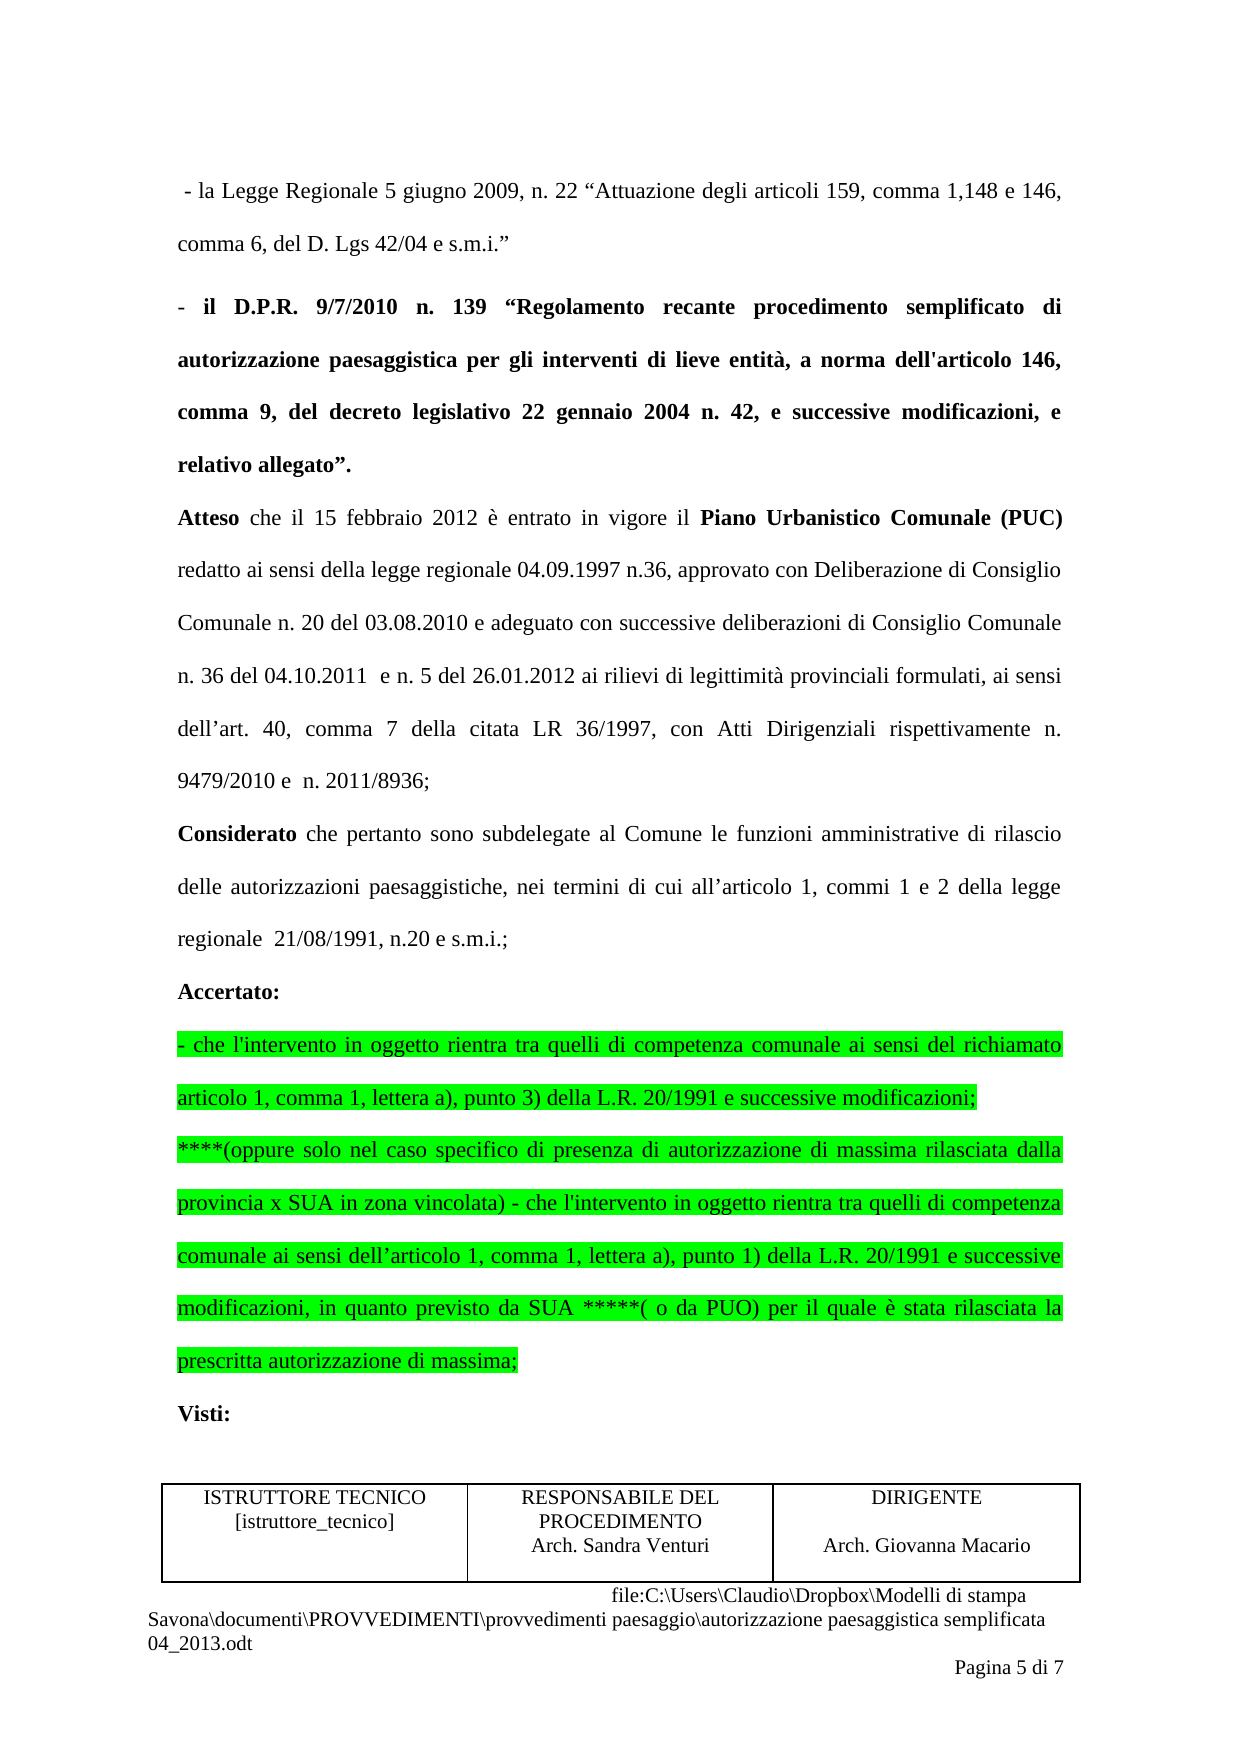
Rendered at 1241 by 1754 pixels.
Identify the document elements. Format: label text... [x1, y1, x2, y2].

text - che l'intervento in oggetto rientra tra quelli di competenza comunale ai sensi del richiamato articolo 1, comma 1, lettera a), punto 3) della L.R. 20/1991 e successive modificazioni; [177, 1031, 1063, 1110]
text - la Legge Regionale 5 giugno 2009, n. 22 “Attuazione degli articoli 159, comma 1,148 e 146, comma 6, del D. Lgs 42/04 e s.m.i.” [177, 177, 1063, 256]
text ****(oppure solo nel caso specifico di presenza di autorizzazione di massima rilasciata dalla provincia x SUA in zona vincolata) - che l'intervento in oggetto rientra tra quelli di competenza comunale ai sensi dell’articolo 1, comma 1, lettera a), punto 1) della L.R. 20/1991 e successive modificazioni, in quanto previsto da SUA *****( o da PUO) per il quale è stata rilasciata la prescritta autorizzazione di massima; [177, 1136, 1063, 1373]
text - il D.P.R. 9/7/2010 n. 139 “Regolamento recante procedimento semplificato di autorizzazione paesaggistica per gli interventi di lieve entità, a norma dell'articolo 146, comma 9, del decreto legislativo 22 gennaio 2004 n. 42, e successive modificazioni, e relativo allegato”. [177, 293, 1063, 477]
text Considerato che pertanto sono subdelegate al Comune le funzioni amministrative di rilascio delle autorizzazioni paesaggistiche, nei termini di cui all’articolo 1, commi 1 e 2 della legge regionale 21/08/1991, n.20 e s.m.i.; [177, 820, 1063, 952]
text Atteso che il 15 febbraio 2012 è entrato in vigore il Piano Urbanistico Comunale (PUC) redatto ai sensi della legge regionale 04.09.1997 n.36, approvato con Deliberazione di Consiglio Comunale n. 20 del 03.08.2010 e adeguato con successive deliberazioni di Consiglio Comunale n. 36 del 04.10.2011 e n. 5 del 26.01.2012 ai rilievi di legittimità provinciali formulati, ai sensi dell’art. 40, comma 7 della citata LR 36/1997, con Atti Dirigenziali rispettivamente n. 9479/2010 e n. 2011/8936; [177, 504, 1063, 794]
text Accertato: [177, 978, 1063, 1004]
text Visti: [177, 1400, 1063, 1426]
